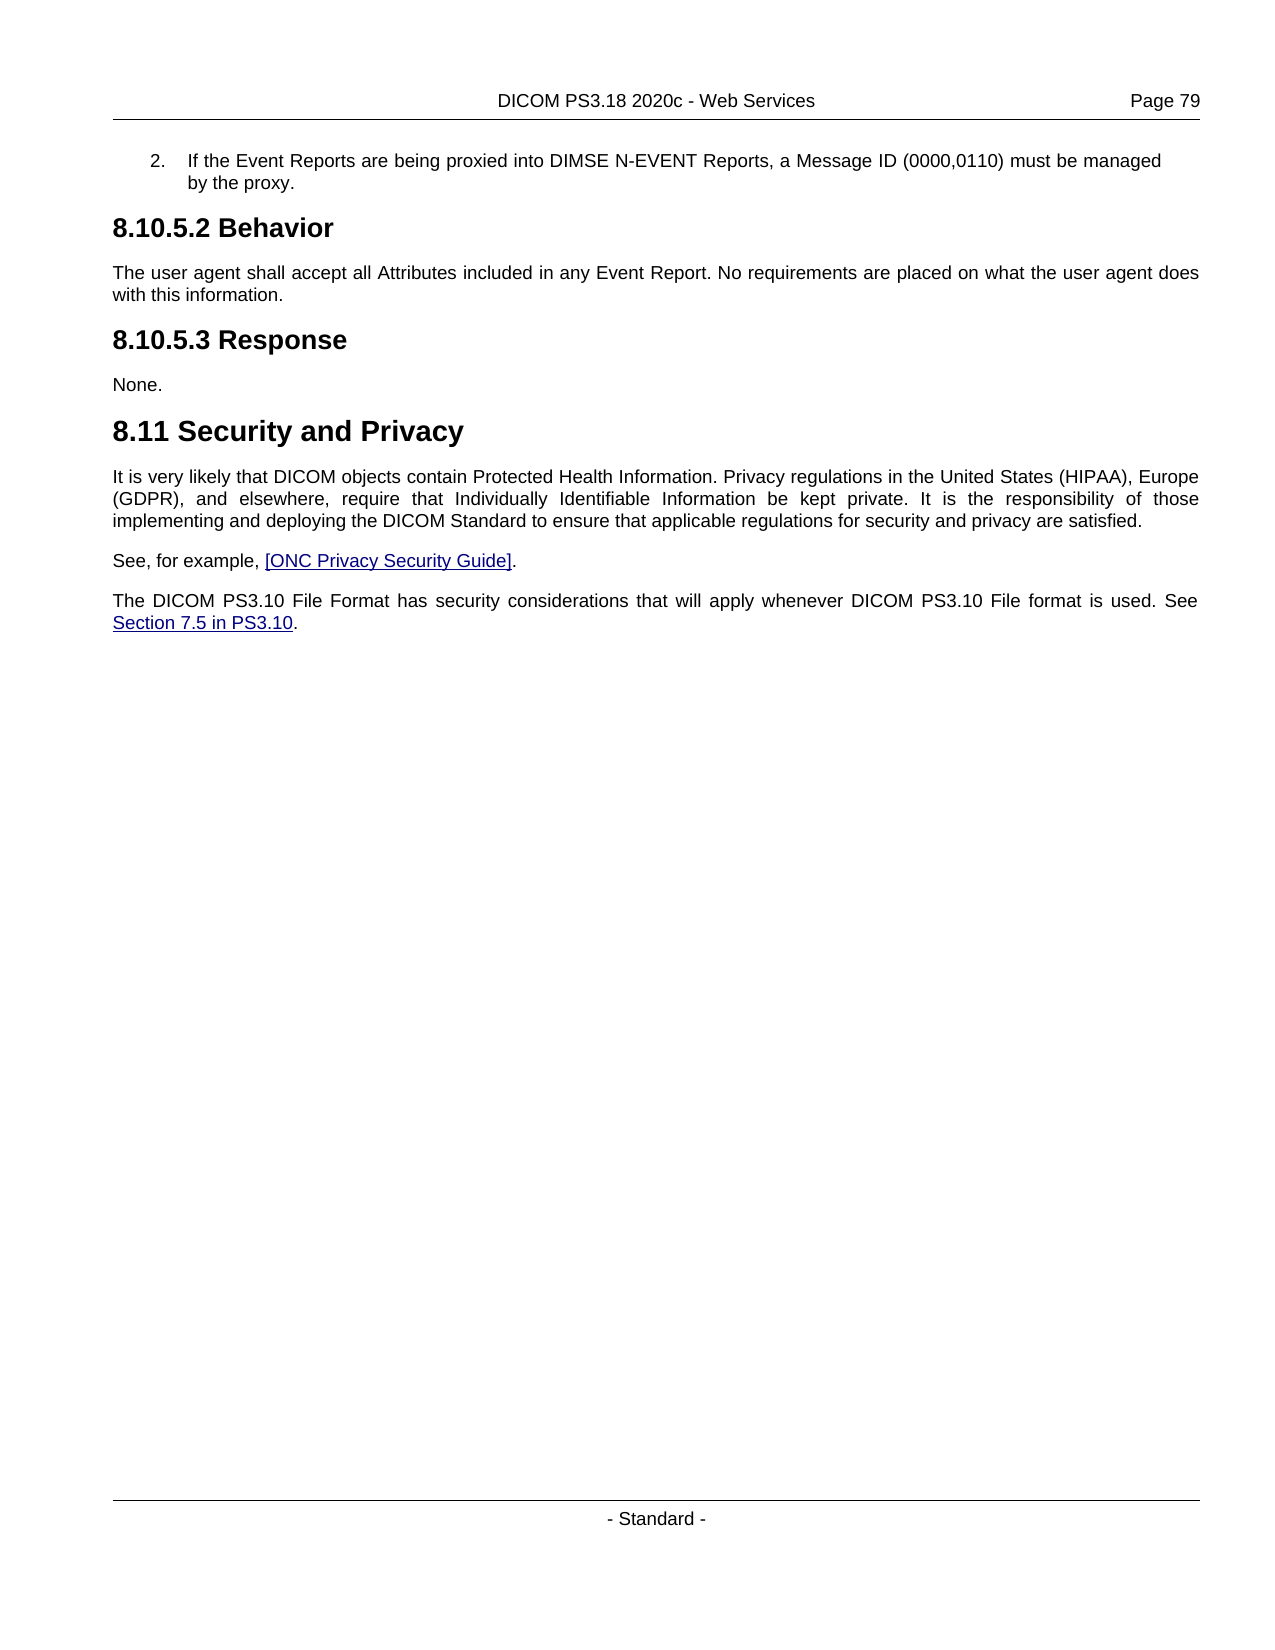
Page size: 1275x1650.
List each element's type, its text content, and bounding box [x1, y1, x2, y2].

text 8.10.5.2 Behavior [112, 212, 1200, 243]
text It is very likely that DICOM objects contain Protected Health Information. Privacy regulations in the United States (HIPAA), Europe (GDPR), and elsewhere, require that Individually Identifiable Information be kept private. It is the responsibility of those implementing and deploying the DICOM Standard to ensure that applicable regulations for security and privacy are satisfied. [112, 466, 1200, 531]
text The DICOM PS3.10 File Format has security considerations that will apply whenever DICOM PS3.10 File format is used. See Section 7.5 in PS3.10. [112, 590, 1200, 633]
text The user agent shall accept all Attributes included in any Event Report. No requirements are placed on what the user agent does with this information. [112, 262, 1200, 305]
text 8.11 Security and Privacy [112, 414, 1200, 448]
text 8.10.5.3 Response [112, 324, 1200, 355]
text None. [112, 374, 1200, 395]
text See, for example, [ONC Privacy Security Guide]. [112, 550, 1200, 571]
text 2. If the Event Reports are being proxied into DIMSE N-EVENT Reports, a Message ID (0000,0110) must be managed by the proxy. [150, 150, 1162, 193]
